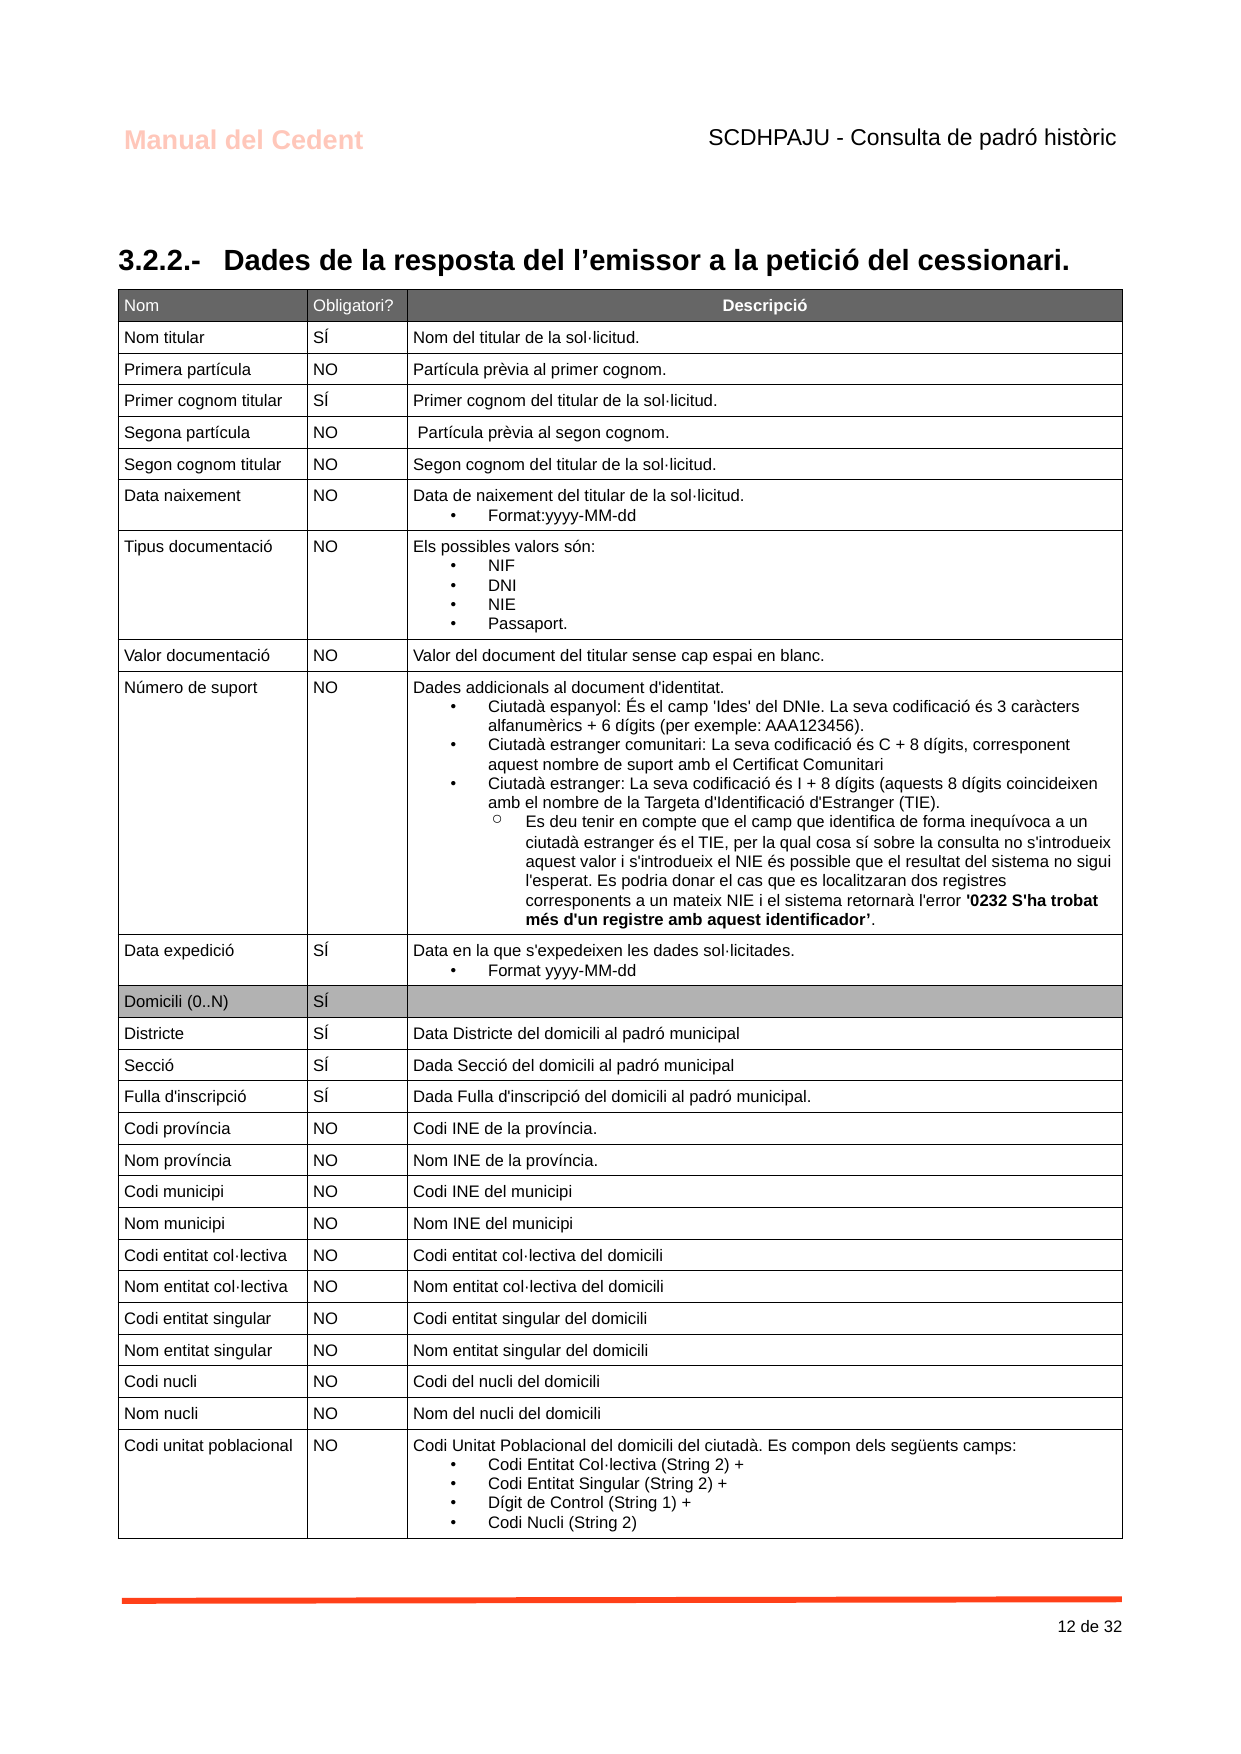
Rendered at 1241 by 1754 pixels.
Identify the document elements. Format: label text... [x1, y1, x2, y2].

table_cell SÍ [308, 385, 407, 416]
table_cell Partícula prèvia al segon cognom. [408, 417, 1122, 448]
table_cell Tipus documentació [119, 531, 307, 639]
table_cell Codi INE de la província. [408, 1113, 1122, 1144]
table_cell [408, 986, 1122, 1017]
table_cell Nom del nucli del domicili [408, 1398, 1122, 1429]
table_cell Nom entitat singular [119, 1335, 307, 1365]
table_cell SÍ [308, 1018, 407, 1049]
table_cell Codi entitat singular del domicili [408, 1303, 1122, 1334]
table_cell NO [308, 640, 407, 671]
table_cell Codi unitat poblacional [119, 1430, 307, 1537]
table_cell NO [308, 1113, 407, 1144]
table_cell Data de naixement del titular de la sol·licitud. Format:yyyy-MM-dd [408, 480, 1122, 530]
table_cell Nom província [119, 1145, 307, 1175]
table_cell NO [308, 354, 407, 384]
table_cell SÍ [308, 935, 407, 985]
table_cell Valor del document del titular sense cap espai en blanc. [408, 640, 1122, 671]
table_cell Nom del titular de la sol·licitud. [408, 322, 1122, 353]
table_cell Número de suport [119, 672, 307, 934]
table_cell Dades addicionals al document d'identitat. Ciutadà espanyol: És el camp 'Ides' del DNIe. La seva codificació és 3 caràcters alfanumèrics + 6 dígits (per exemple: AAA123456). Ciutadà estranger comunitari: La seva codificació és C + 8 dígits, corresponent aquest nombre de suport amb el Certificat Comunitari Ciutadà estranger: La seva codificació és I + 8 dígits (aquests 8 dígits coincideixen amb el nombre de la Targeta d'Identificació d'Estranger (TIE). Es deu tenir en compte que el camp que identifica de forma inequívoca a un ciutadà estranger és el TIE, per la qual cosa sí sobre la consulta no s'introdueix aquest valor i s'introdueix el NIE és possible que el resultat del sistema no sigui l'esperat. Es podria donar el cas que es localitzaran dos registres corresponents a un mateix NIE i el sistema retornarà l'error '0232 S'ha trobat més d'un registre amb aquest identificador’. [408, 672, 1122, 934]
table_cell NO [308, 531, 407, 639]
table_cell Segon cognom del titular de la sol·licitud. [408, 449, 1122, 479]
table_cell NO [308, 1366, 407, 1397]
table_cell NO [308, 672, 407, 934]
table_cell Primer cognom titular [119, 385, 307, 416]
table_cell NO [308, 1176, 407, 1207]
table_cell Segona partícula [119, 417, 307, 448]
table_cell Valor documentació [119, 640, 307, 671]
table_cell Secció [119, 1050, 307, 1080]
table_cell Nom nucli [119, 1398, 307, 1429]
table_cell NO [308, 1208, 407, 1239]
table_cell Nom INE del municipi [408, 1208, 1122, 1239]
table_cell SÍ [308, 322, 407, 353]
table_cell Nom titular [119, 322, 307, 353]
subtitle Dades de la resposta del l’emissor a la petició del cessionari. [118, 243, 1122, 277]
table_cell NO [308, 1145, 407, 1175]
table_cell Data expedició [119, 935, 307, 985]
table_header Descripció [408, 290, 1122, 321]
table_cell Codi del nucli del domicili [408, 1366, 1122, 1397]
table_cell NO [308, 1430, 407, 1537]
table_cell Nom entitat singular del domicili [408, 1335, 1122, 1365]
table_cell Codi entitat col·lectiva del domicili [408, 1240, 1122, 1270]
table_cell Codi INE del municipi [408, 1176, 1122, 1207]
table_header Obligatori? [308, 290, 407, 321]
table_cell Districte [119, 1018, 307, 1049]
table_cell Primer cognom del titular de la sol·licitud. [408, 385, 1122, 416]
table_cell NO [308, 1398, 407, 1429]
table_cell Els possibles valors són: NIF DNI NIE Passaport. [408, 531, 1122, 639]
table_cell NO [308, 1303, 407, 1334]
table_cell Primera partícula [119, 354, 307, 384]
table_cell SÍ [308, 986, 407, 1017]
table_cell NO [308, 1240, 407, 1270]
table_cell Nom entitat col·lectiva [119, 1271, 307, 1302]
table_cell NO [308, 1335, 407, 1365]
table_cell Codi província [119, 1113, 307, 1144]
table_cell NO [308, 417, 407, 448]
table_header Nom [119, 290, 307, 321]
table_cell Data Districte del domicili al padró municipal [408, 1018, 1122, 1049]
table_cell SÍ [308, 1050, 407, 1080]
table_cell Segon cognom titular [119, 449, 307, 479]
table_cell Codi Unitat Poblacional del domicili del ciutadà. Es compon dels següents camps: Codi Entitat Col·lectiva (String 2) + Codi Entitat Singular (String 2) + Dígit de Control (String 1) + Codi Nucli (String 2) [408, 1430, 1122, 1537]
table_cell Dada Secció del domicili al padró municipal [408, 1050, 1122, 1080]
table_cell NO [308, 1271, 407, 1302]
table_cell Fulla d'inscripció [119, 1081, 307, 1112]
table_cell Data en la que s'expedeixen les dades sol·licitades. Format yyyy-MM-dd [408, 935, 1122, 985]
table_cell Domicili (0..N) [119, 986, 307, 1017]
table_cell Partícula prèvia al primer cognom. [408, 354, 1122, 384]
table_cell Codi municipi [119, 1176, 307, 1207]
table_cell Nom entitat col·lectiva del domicili [408, 1271, 1122, 1302]
table_cell Codi nucli [119, 1366, 307, 1397]
table_cell Data naixement [119, 480, 307, 530]
table_cell Nom municipi [119, 1208, 307, 1239]
table_cell Codi entitat singular [119, 1303, 307, 1334]
table_cell NO [308, 480, 407, 530]
table_cell SÍ [308, 1081, 407, 1112]
table_cell Dada Fulla d'inscripció del domicili al padró municipal. [408, 1081, 1122, 1112]
table_cell NO [308, 449, 407, 479]
table_cell Nom INE de la província. [408, 1145, 1122, 1175]
table_cell Codi entitat col·lectiva [119, 1240, 307, 1270]
